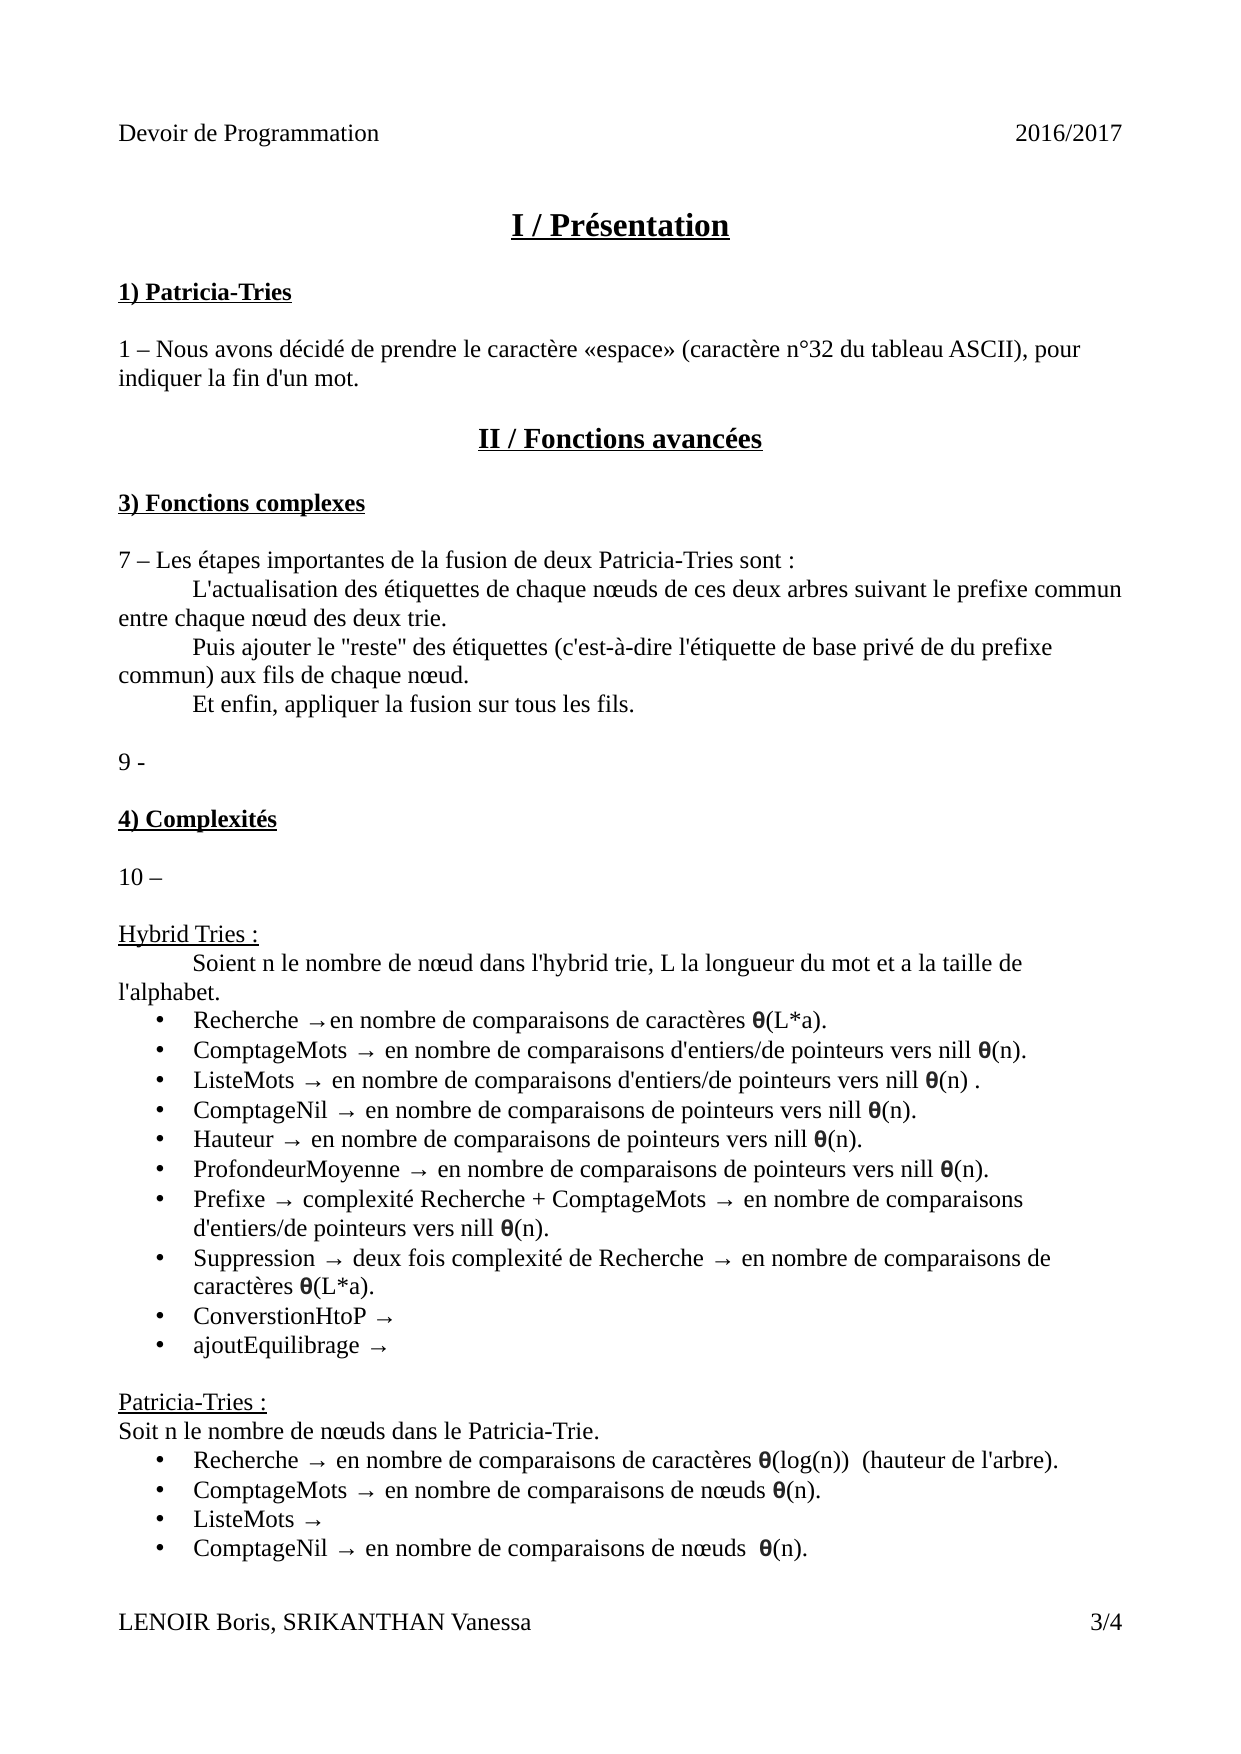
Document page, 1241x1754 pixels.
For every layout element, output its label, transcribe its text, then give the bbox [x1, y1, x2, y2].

list ajoutEquilibrage → [156, 1330, 1122, 1359]
list ConverstionHtoP → [156, 1301, 1122, 1330]
list ComptageNil → en nombre de comparaisons de nœuds θ(n). [156, 1533, 1122, 1563]
text Puis ajouter le ''reste'' des étiquettes (c'est-à-dire l'étiquette de base privé de du prefixe commun) aux fils de chaque nœud. [118, 632, 1122, 689]
text 1) Patricia-Tries [118, 277, 1122, 306]
text 4) Complexités [118, 804, 1122, 833]
list Recherche →en nombre de comparaisons de caractères θ(L*a). [156, 1005, 1122, 1035]
text 3) Fonctions complexes [118, 488, 1122, 517]
list ListeMots → en nombre de comparaisons d'entiers/de pointeurs vers nill θ(n) . [156, 1065, 1122, 1095]
text 9 - [118, 747, 1122, 775]
text I / Présentation [118, 205, 1122, 243]
list Prefixe → complexité Recherche + ComptageMots → en nombre de comparaisons d'entiers/de pointeurs vers nill θ(n). [156, 1184, 1122, 1243]
list ProfondeurMoyenne → en nombre de comparaisons de pointeurs vers nill θ(n). [156, 1154, 1122, 1184]
text L'actualisation des étiquettes de chaque nœuds de ces deux arbres suivant le prefixe commun entre chaque nœud des deux trie. [118, 574, 1122, 632]
text 10 – [118, 862, 1122, 890]
list Suppression → deux fois complexité de Recherche → en nombre de comparaisons de caractères θ(L*a). [156, 1243, 1122, 1301]
list ListeMots → [156, 1504, 1122, 1533]
text Soient n le nombre de nœud dans l'hybrid trie, L la longueur du mot et a la taille de l'alphabet. [118, 948, 1122, 1005]
text 7 – Les étapes importantes de la fusion de deux Patricia-Tries sont : [118, 545, 1122, 574]
list ComptageMots → en nombre de comparaisons d'entiers/de pointeurs vers nill θ(n). [156, 1035, 1122, 1065]
text 1 – Nous avons décidé de prendre le caractère «espace» (caractère n°32 du tableau ASCII), pour indiquer la fin d'un mot. [118, 334, 1122, 392]
list Recherche → en nombre de comparaisons de caractères θ(log(n)) (hauteur de l'arbre). [156, 1445, 1122, 1475]
text Et enfin, appliquer la fusion sur tous les fils. [118, 689, 1122, 718]
text Patricia-Tries : Soit n le nombre de nœuds dans le Patricia-Trie. [118, 1359, 1122, 1445]
list ComptageNil → en nombre de comparaisons de pointeurs vers nill θ(n). [156, 1095, 1122, 1124]
list Hauteur → en nombre de comparaisons de pointeurs vers nill θ(n). [156, 1124, 1122, 1154]
text II / Fonctions avancées [118, 421, 1122, 454]
text Hybrid Tries : [118, 919, 1122, 948]
list ComptageMots → en nombre de comparaisons de nœuds θ(n). [156, 1475, 1122, 1504]
